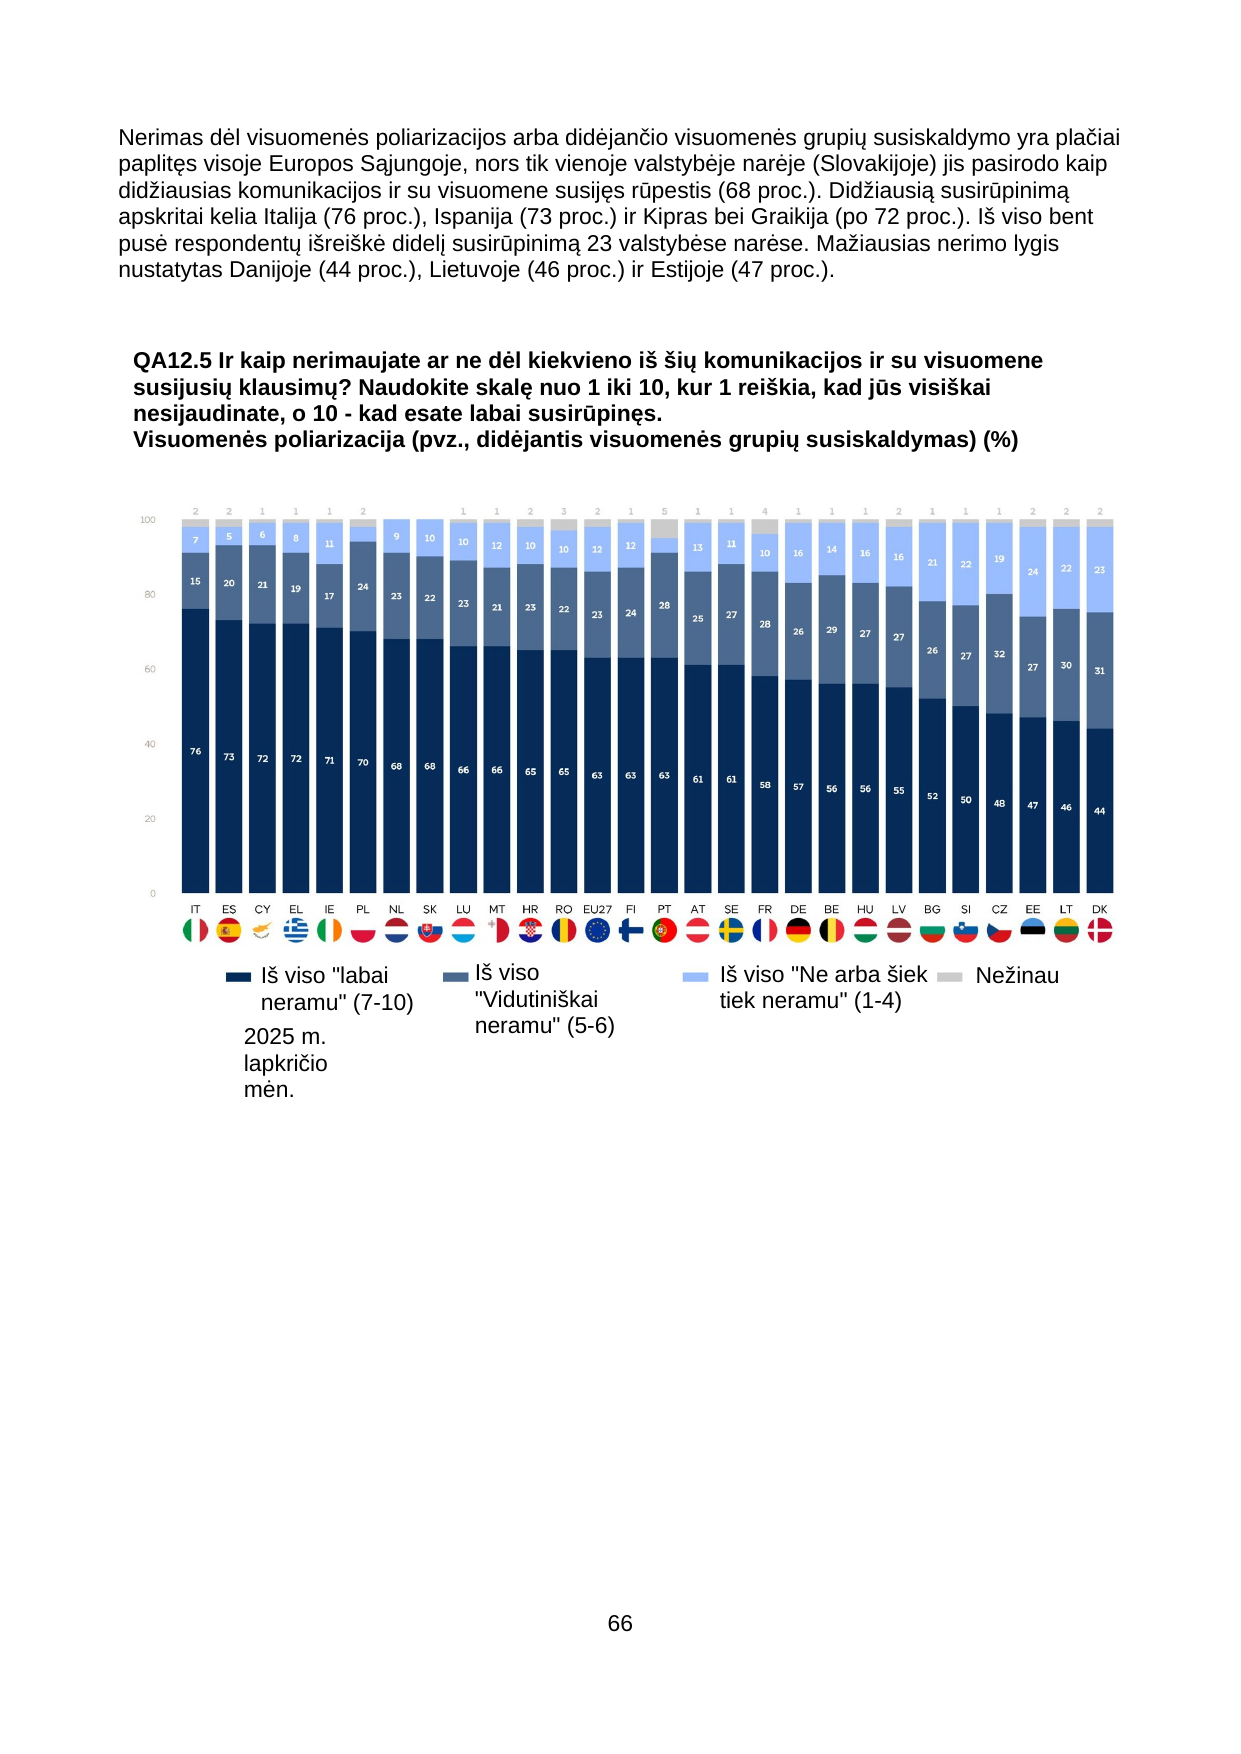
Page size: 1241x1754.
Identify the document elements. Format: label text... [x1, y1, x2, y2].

picture [218, 963, 967, 985]
text Nerimas dėl visuomenės poliarizacijos arba didėjančio visuomenės grupių susiskaldymo yra plačiai paplitęs visoje Europos Sąjungoje, nors tik vienoje valstybėje narėje (Slovakijoje) jis pasirodo kaip didžiausias komunikacijos ir su visuomene susijęs rūpestis (68 proc.). Didžiausią susirūpinimą apskritai kelia Italija (76 proc.), Ispanija (73 proc.) ir Kipras bei Graikija (po 72 proc.). Iš viso bent pusė respondentų išreiškė didelį susirūpinimą 23 valstybėse narėse. Mažiausias nerimo lygis nustatytas Danijoje (44 proc.), Lietuvoje (46 proc.) ir Estijoje (47 proc.). [118, 124, 1122, 282]
picture [137, 502, 1120, 947]
